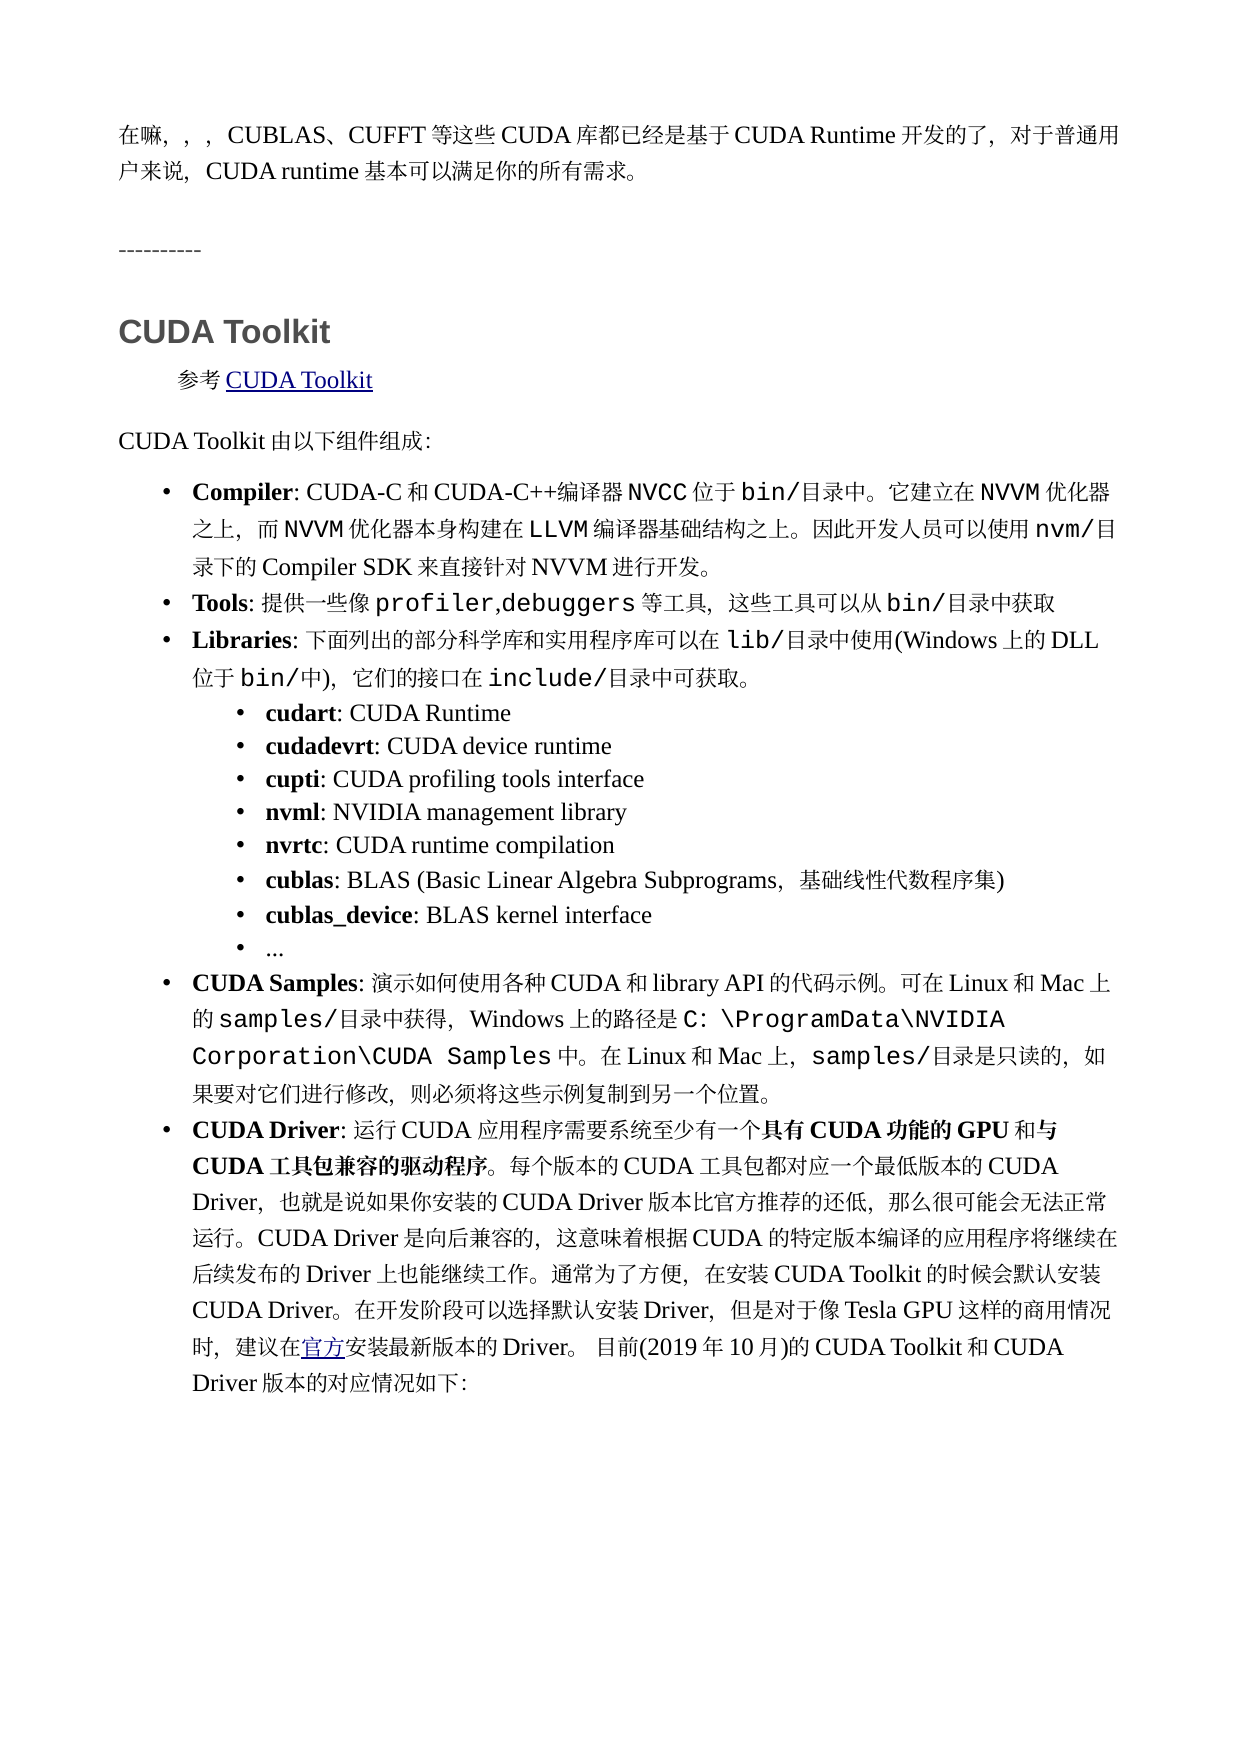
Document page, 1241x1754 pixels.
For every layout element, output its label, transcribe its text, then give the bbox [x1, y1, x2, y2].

text CUDA Toolkit由以下组件组成： [118, 424, 1122, 456]
list CUDA Samples: 演示如何使用各种CUDA和library API的代码示例。可在Linux和Mac上的samples/目录中获得，Windows上的路径是C：\ProgramData\NVIDIA Corporation\CUDA Samples中。在Linux和Mac上，samples/目录是只读的，如果要对它们进行修改，则必须将这些示例复制到另一个位置。 [162, 966, 1122, 1108]
list cudart: CUDA Runtime [236, 698, 1122, 727]
text 参考CUDA Toolkit [177, 363, 1063, 395]
list cublas: BLAS (Basic Linear Algebra Subprograms，基础线性代数程序集) [236, 863, 1122, 895]
list nvml: NVIDIA management library [236, 797, 1122, 826]
subtitle CUDA Toolkit [118, 312, 1122, 351]
list cublas_device: BLAS kernel interface [236, 900, 1122, 928]
list ... [236, 933, 1122, 961]
list nvrtc: CUDA runtime compilation [236, 831, 1122, 859]
list cupti: CUDA profiling tools interface [236, 764, 1122, 793]
list Tools: 提供一些像profiler,debuggers等工具，这些工具可以从bin/目录中获取 [162, 586, 1122, 618]
text 在嘛，，，CUBLAS、CUFFT等这些CUDA库都已经是基于CUDA Runtime开发的了，对于普通用户来说，CUDA runtime基本可以满足你的所有需求。 [118, 118, 1122, 186]
list cudadevrt: CUDA device runtime [236, 731, 1122, 760]
list Compiler: CUDA-C和CUDA-C++编译器NVCC位于bin/目录中。它建立在NVVM优化器之上，而NVVM优化器本身构建在LLVM编译器基础结构之上。因此开发人员可以使用nvm/目录下的Compiler SDK来直接针对NVVM进行开发。 [162, 475, 1122, 581]
list Libraries: 下面列出的部分科学库和实用程序库可以在lib/目录中使用(Windows上的DLL位于bin/中)，它们的接口在include/目录中可获取。 [162, 623, 1122, 693]
text ---------- [118, 234, 1122, 262]
list CUDA Driver: 运行CUDA应用程序需要系统至少有一个具有CUDA功能的GPU和与CUDA工具包兼容的驱动程序。每个版本的CUDA工具包都对应一个最低版本的CUDA Driver，也就是说如果你安装的CUDA Driver版本比官方推荐的还低，那么很可能会无法正常运行。CUDA Driver是向后兼容的，这意味着根据CUDA的特定版本编译的应用程序将继续在后续发布的Driver上也能继续工作。通常为了方便，在安装CUDA Toolkit的时候会默认安装CUDA Driver。在开发阶段可以选择默认安装Driver，但是对于像Tesla GPU这样的商用情况时，建议在官方安装最新版本的Driver。 目前(2019年10月)的CUDA Toolkit和CUDA Driver版本的对应情况如下： [162, 1113, 1122, 1397]
